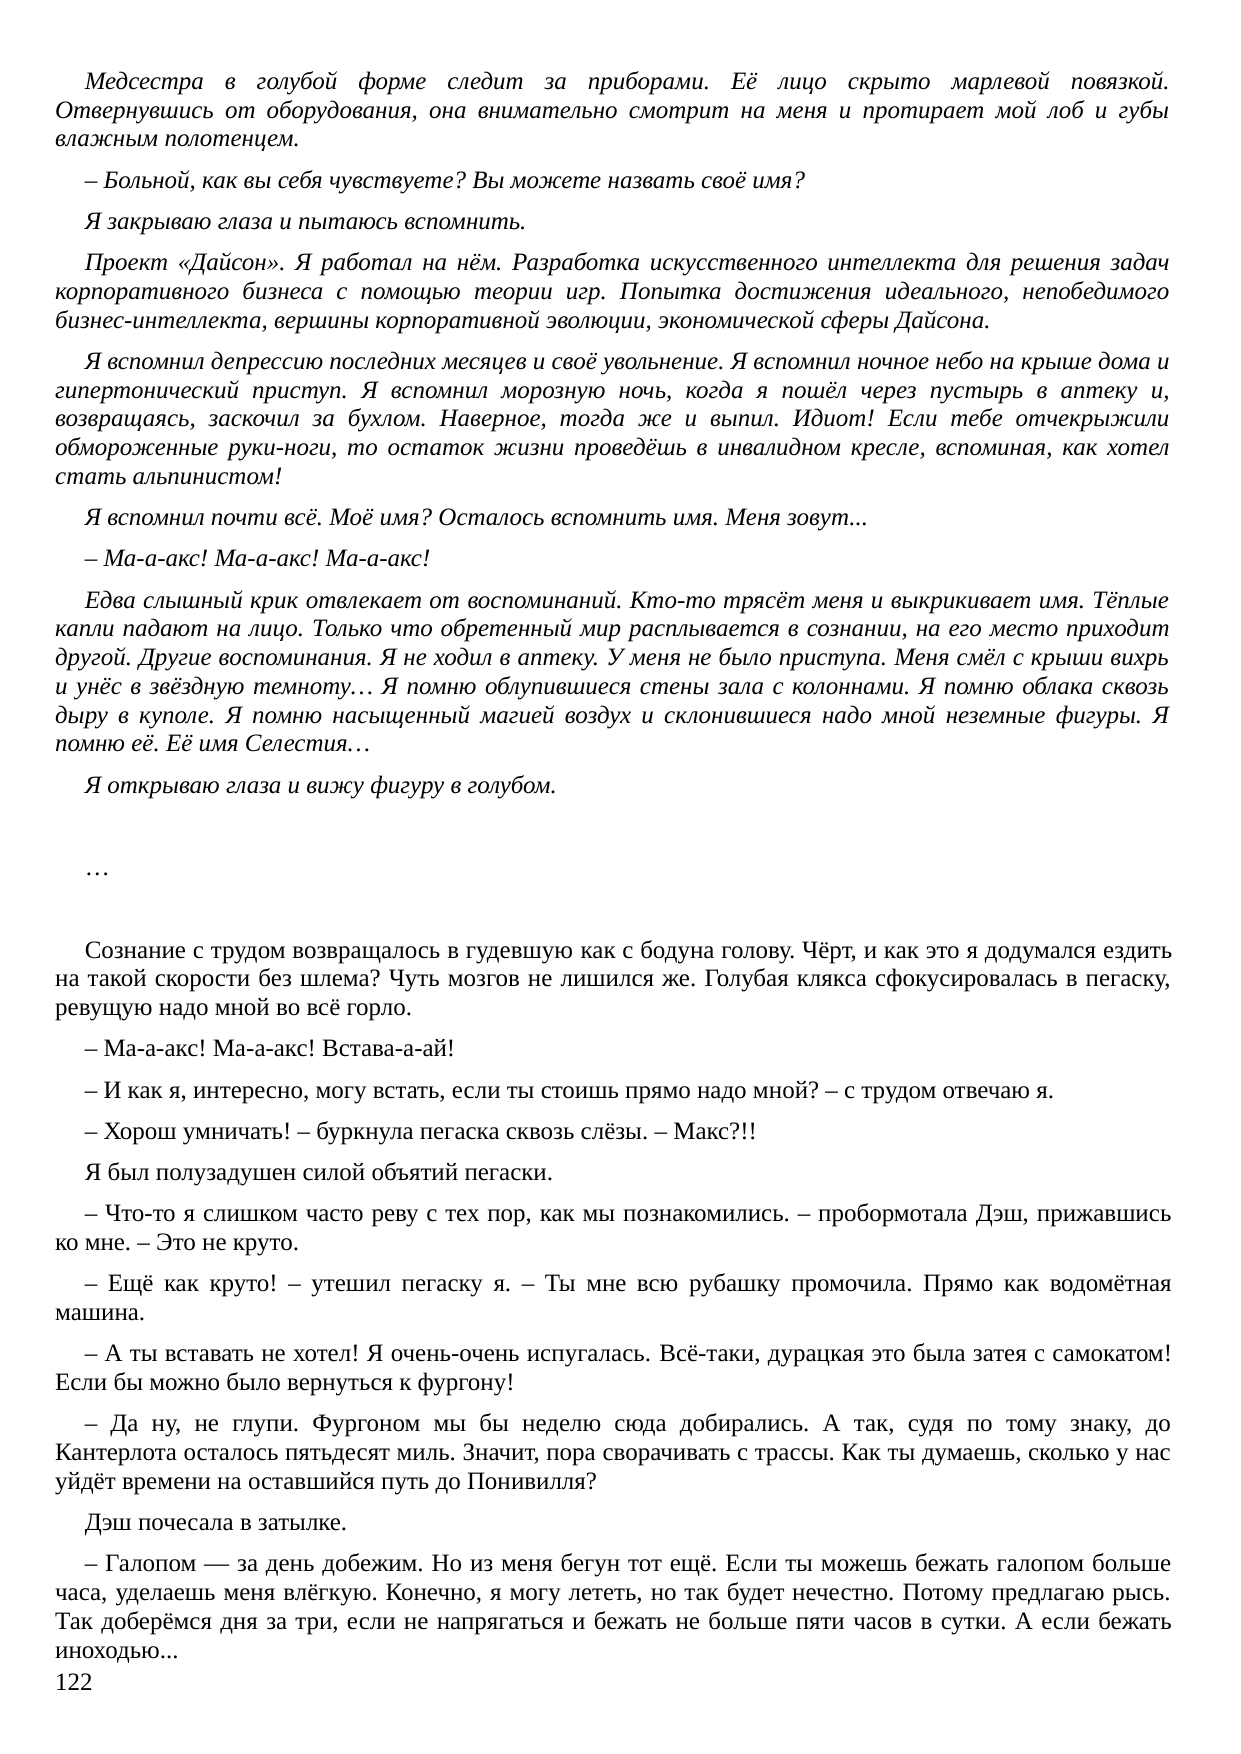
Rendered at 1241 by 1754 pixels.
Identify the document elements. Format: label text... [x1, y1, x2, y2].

text – Хорош умничать! – буркнула пегаска сквозь слёзы. – Макс?!! [55, 1116, 1173, 1145]
text Медсестра в голубой форме следит за приборами. Её лицо скрыто марлевой повязкой. Отвернувшись от оборудования, она внимательно смотрит на меня и протирает мой лоб и губы влажным полотенцем. [55, 66, 1173, 152]
text – Галопом — за день добежим. Но из меня бегун тот ещё. Если ты можешь бежать галопом больше часа, уделаешь меня влёгкую. Конечно, я могу лететь, но так будет нечестно. Потому предлагаю рысь. Так доберёмся дня за три, если не напрягаться и бежать не больше пяти часов в сутки. А если бежать иноходью... [55, 1548, 1173, 1663]
text – Больной, как вы себя чувствуете? Вы можете назвать своё имя? [55, 165, 1173, 193]
text Сознание с трудом возвращалось в гудевшую как с бодуна голову. Чёрт, и как это я додумался ездить на такой скорости без шлема? Чуть мозгов не лишился же. Голубая клякса сфокусировалась в пегаску, ревущую надо мной во всё горло. [55, 935, 1173, 1021]
text Дэш почесала в затылке. [55, 1507, 1173, 1536]
text – Ма-а-акс! Ма-а-акс! Встава-а-ай! [55, 1033, 1173, 1062]
text – Что-то я слишком часто реву с тех пор, как мы познакомились. – пробормотала Дэш, прижавшись ко мне. – Это не круто. [55, 1198, 1173, 1256]
text Я закрываю глаза и пытаюсь вспомнить. [55, 206, 1173, 235]
text Едва слышный крик отвлекает от воспоминаний. Кто-то трясёт меня и выкрикивает имя. Тёплые капли падают на лицо. Только что обретенный мир расплывается в сознании, на его место приходит другой. Другие воспоминания. Я не ходил в аптеку. У меня не было приступа. Меня смёл с крыши вихрь и унёс в звёздную темноту… Я помню облупившиеся стены зала с колоннами. Я помню облака сквозь дыру в куполе. Я помню насыщенный магией воздух и склонившиеся надо мной неземные фигуры. Я помню её. Её имя Селестия… [55, 585, 1173, 757]
text – Да ну, не глупи. Фургоном мы бы неделю сюда добирались. А так, судя по тому знаку, до Кантерлота осталось пятьдесят миль. Значит, пора сворачивать с трассы. Как ты думаешь, сколько у нас уйдёт времени на оставшийся путь до Понивилля? [55, 1408, 1173, 1495]
text Я вспомнил депрессию последних месяцев и своё увольнение. Я вспомнил ночное небо на крыше дома и гипертонический приступ. Я вспомнил морозную ночь, когда я пошёл через пустырь в аптеку и, возвращаясь, заскочил за бухлом. Наверное, тогда же и выпил. Идиот! Если тебе отчекрыжили обмороженные руки-ноги, то остаток жизни проведёшь в инвалидном кресле, вспоминая, как хотел стать альпинистом! [55, 346, 1173, 490]
text Я открываю глаза и вижу фигуру в голубом. [55, 770, 1173, 798]
text – Ещё как круто! – утешил пегаску я. – Ты мне всю рубашку промочила. Прямо как водомётная машина. [55, 1268, 1173, 1326]
text Я вспомнил почти всё. Моё имя? Осталось вспомнить имя. Меня зовут... [55, 502, 1173, 531]
text Проект «Дайсон». Я работал на нём. Разработка искусственного интеллекта для решения задач корпоративного бизнеса с помощью теории игр. Попытка достижения идеального, непобедимого бизнес-интеллекта, вершины корпоративной эволюции, экономической сферы Дайсона. [55, 247, 1173, 333]
text – И как я, интересно, могу встать, если ты стоишь прямо надо мной? – с трудом отвечаю я. [55, 1075, 1173, 1103]
text … [55, 852, 1173, 881]
text – Ма-а-акс! Ма-а-акс! Ма-а-акс! [55, 543, 1173, 572]
text Я был полузадушен силой объятий пегаски. [55, 1157, 1173, 1186]
text – А ты вставать не хотел! Я очень-очень испугалась. Всё-таки, дурацкая это была затея с самокатом! Если бы можно было вернуться к фургону! [55, 1338, 1173, 1396]
